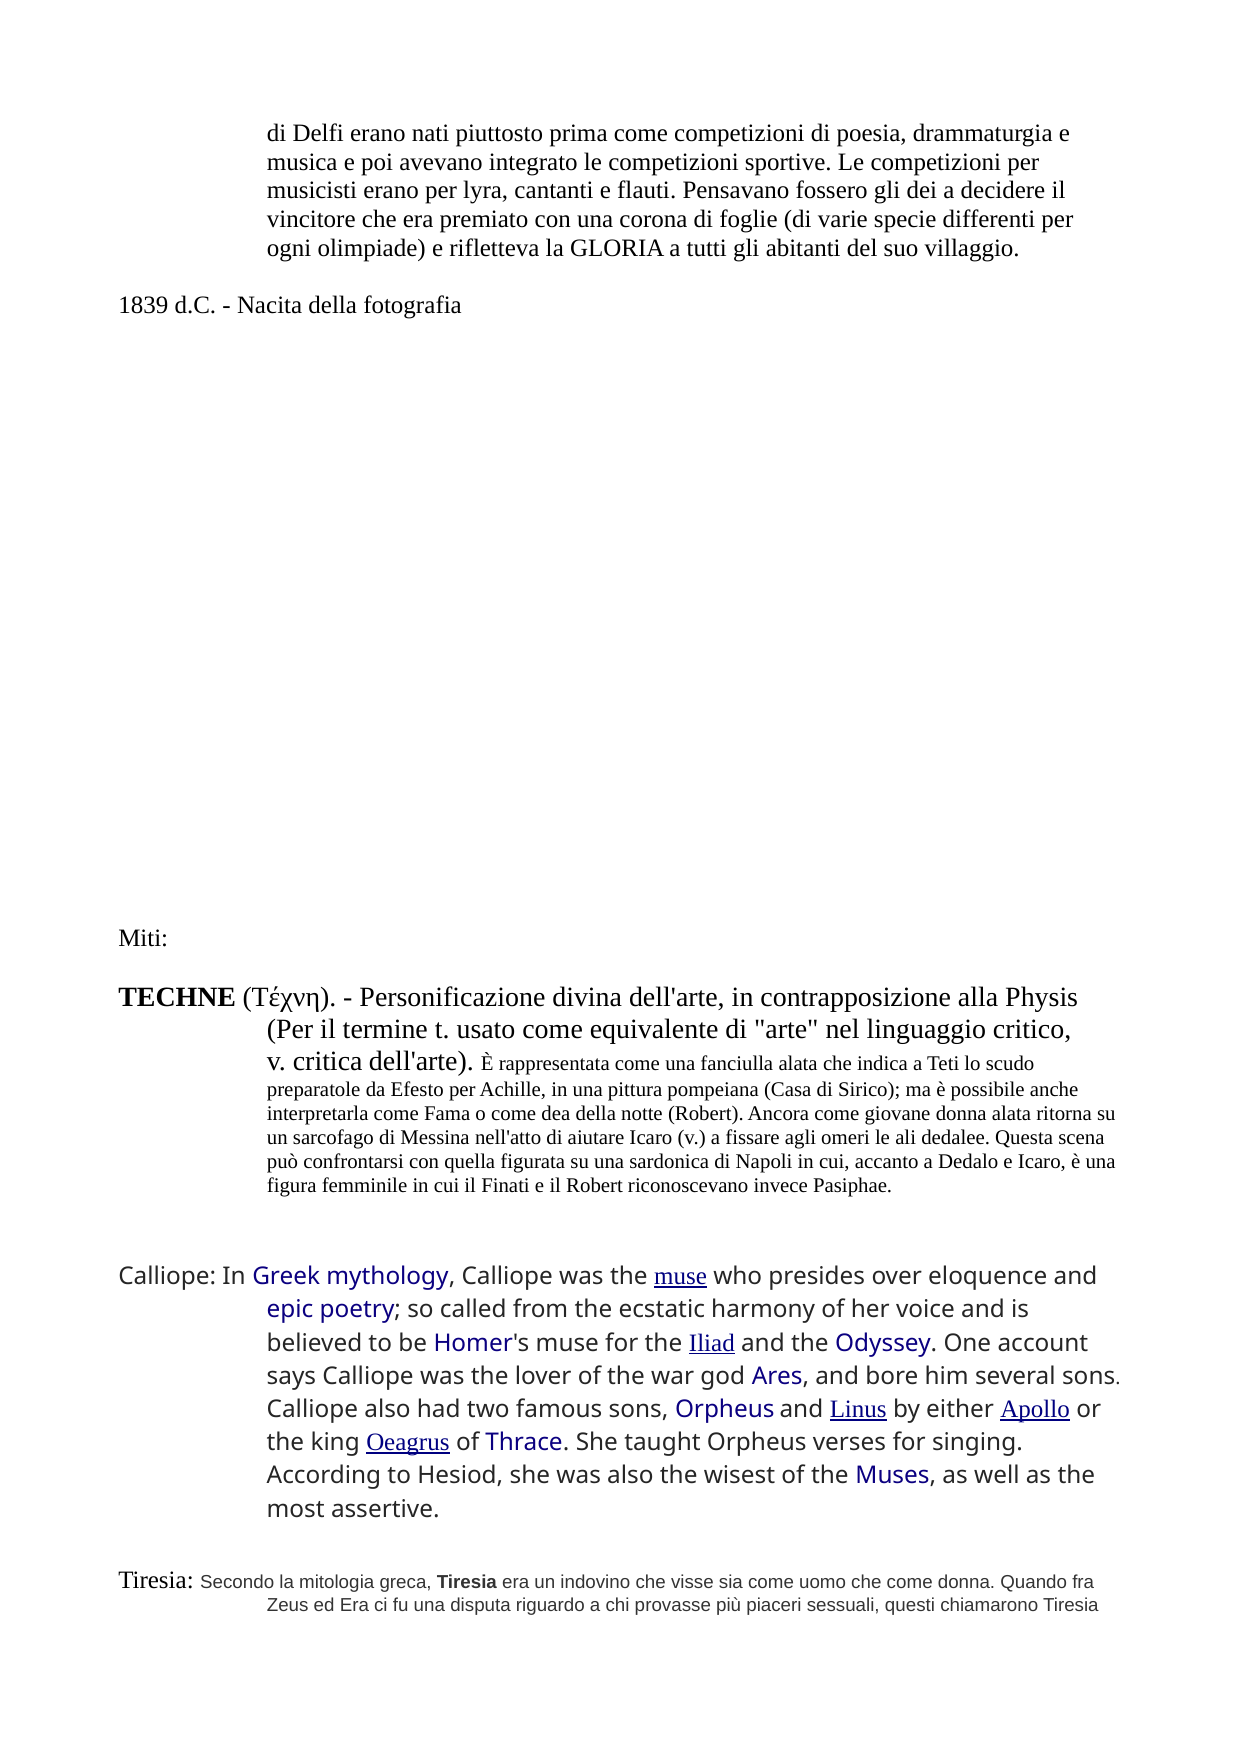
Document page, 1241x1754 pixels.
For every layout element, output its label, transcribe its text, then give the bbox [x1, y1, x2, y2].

text 1839 d.C. - Nacita della fotografia [118, 291, 1122, 319]
text TECHNE (Τέχνη). - Personificazione divina dell'arte, in contrapposizione alla Physis (Per il termine t. usato come equivalente di "arte" nel linguaggio critico, v. critica dell'arte). È rappresentata come una fanciulla alata che indica a Teti lo scudo preparatole da Efesto per Achille, in una pittura pompeiana (Casa di Sirico); ma è possibile anche interpretarla come Fama o come dea della notte (Robert). Ancora come giovane donna alata ritorna su un sarcofago di Messina nell'atto di aiutare Icaro (v.) a fissare agli omeri le ali dedalee. Questa scena può confrontarsi con quella figurata su una sardonica di Napoli in cui, accanto a Dedalo e Icaro, è una figura femminile in cui il Finati e il Robert riconoscevano invece Pasiphae. [118, 981, 1122, 1197]
text Tiresia: Secondo la mitologia greca, Tiresia era un indovino che visse sia come uomo che come donna. Quando fra Zeus ed Era ci fu una disputa riguardo a chi provasse più piaceri sessuali, questi chiamarono Tiresia [118, 1566, 1122, 1616]
text Calliope: In Greek mythology, Calliope was the muse who presides over eloquence and epic poetry; so called from the ecstatic harmony of her voice and is believed to be Homer's muse for the Iliad and the Odyssey. One account says Calliope was the lover of the war god Ares, and bore him several sons. Calliope also had two famous sons, Orpheus and Linus by either Apollo or the king Oeagrus of Thrace. She taught Orpheus verses for singing. According to Hesiod, she was also the wisest of the Muses, as well as the most assertive. [118, 1258, 1122, 1524]
text di Delfi erano nati piuttosto prima come competizioni di poesia, drammaturgia e musica e poi avevano integrato le competizioni sportive. Le competizioni per musicisti erano per lyra, cantanti e flauti. Pensavano fossero gli dei a decidere il vincitore che era premiato con una corona di foglie (di varie specie differenti per ogni olimpiade) e rifletteva la GLORIA a tutti gli abitanti del suo villaggio. [118, 118, 1122, 262]
text Miti: [118, 923, 1122, 952]
